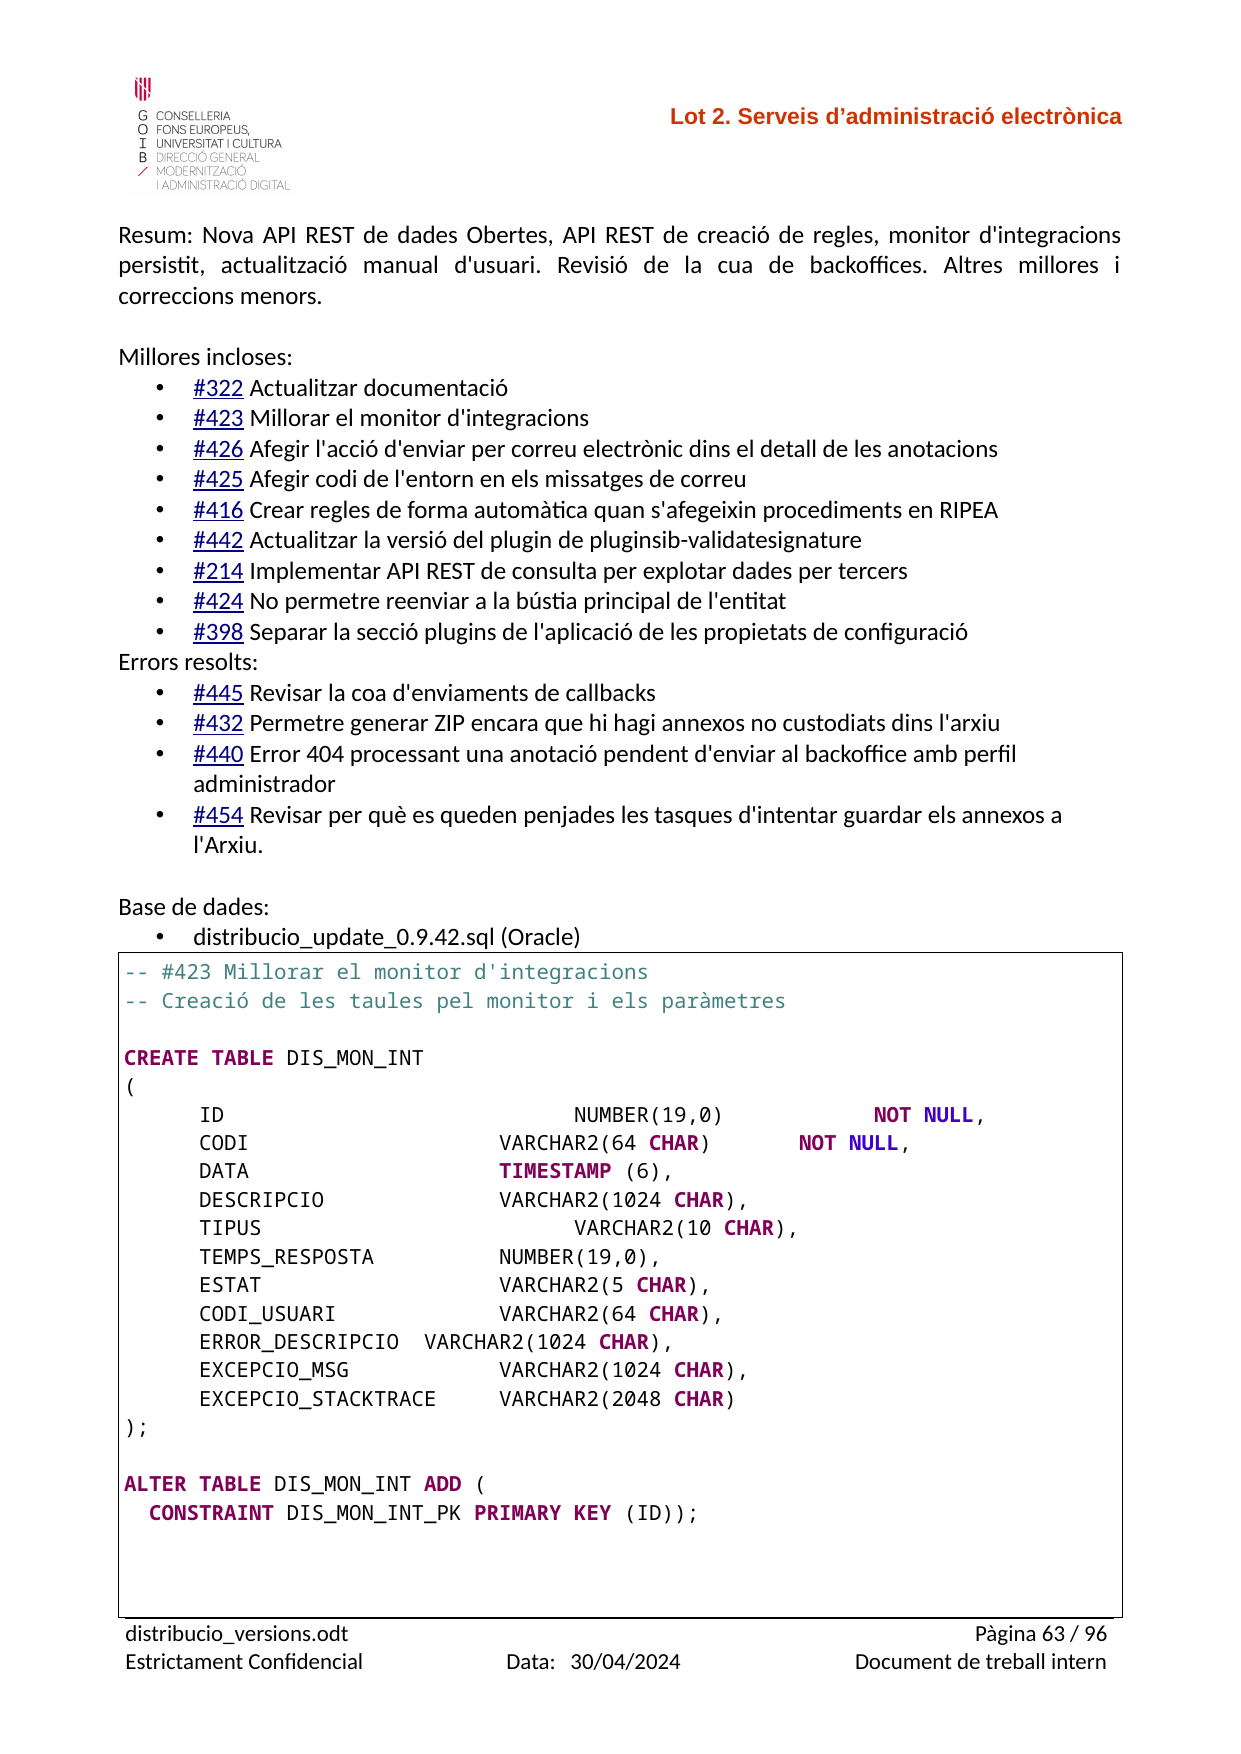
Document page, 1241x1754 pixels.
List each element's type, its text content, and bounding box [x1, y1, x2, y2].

list #322 Actualitzar documentació [156, 372, 1122, 402]
list #214 Implementar API REST de consulta per explotar dades per tercers [156, 555, 1122, 585]
list #454 Revisar per què es queden penjades les tasques d'intentar guardar els annexos a l'Arxiu. [156, 799, 1122, 860]
list #416 Crear regles de forma automàtica quan s'afegeixin procediments en RIPEA [156, 494, 1122, 524]
list #445 Revisar la coa d'enviaments de callbacks [156, 677, 1122, 707]
text Millores incloses: [118, 341, 1122, 372]
list #440 Error 404 processant una anotació pendent d'enviar al backoffice amb perfil administrador [156, 738, 1122, 799]
list #426 Afegir l'acció d'enviar per correu electrònic dins el detall de les anotacions [156, 433, 1122, 463]
list #425 Afegir codi de l'entorn en els missatges de correu [156, 463, 1122, 494]
text Base de dades: [118, 891, 1122, 921]
list distribucio_update_0.9.42.sql (Oracle) [156, 921, 1122, 952]
text Errors resolts: [118, 646, 1122, 677]
text Resum: Nova API REST de dades Obertes, API REST de creació de regles, monitor d'integracions persistit, actualització manual d'usuari. Revisió de la cua de backoffices. Altres millores i correccions menors. [118, 219, 1122, 311]
list #432 Permetre generar ZIP encara que hi hagi annexos no custodiats dins l'arxiu [156, 707, 1122, 738]
list #442 Actualitzar la versió del plugin de pluginsib-validatesignature [156, 524, 1122, 555]
table_header -- #423 Millorar el monitor d'integracions -- Creació de les taules pel monitor i els paràmetres CREATE TABLE DIS_MON_INT ( ID NUMBER(19,0) NOT NULL, CODI VARCHAR2(64 CHAR) NOT NULL, DATA TIMESTAMP (6), DESCRIPCIO VARCHAR2(1024 CHAR), TIPUS VARCHAR2(10 CHAR), TEMPS_RESPOSTA NUMBER(19,0), ESTAT VARCHAR2(5 CHAR), CODI_USUARI VARCHAR2(64 CHAR), ERROR_DESCRIPCIO VARCHAR2(1024 CHAR), EXCEPCIO_MSG VARCHAR2(1024 CHAR), EXCEPCIO_STACKTRACE VARCHAR2(2048 CHAR) ); ALTER TABLE DIS_MON_INT ADD ( CONSTRAINT DIS_MON_INT_PK PRIMARY KEY (ID)); [119, 953, 1122, 1617]
list #424 No permetre reenviar a la bústia principal de l'entitat [156, 585, 1122, 616]
list #398 Separar la secció plugins de l'aplicació de les propietats de configuració [156, 616, 1122, 646]
picture [126, 70, 299, 197]
list #423 Millorar el monitor d'integracions [156, 402, 1122, 433]
